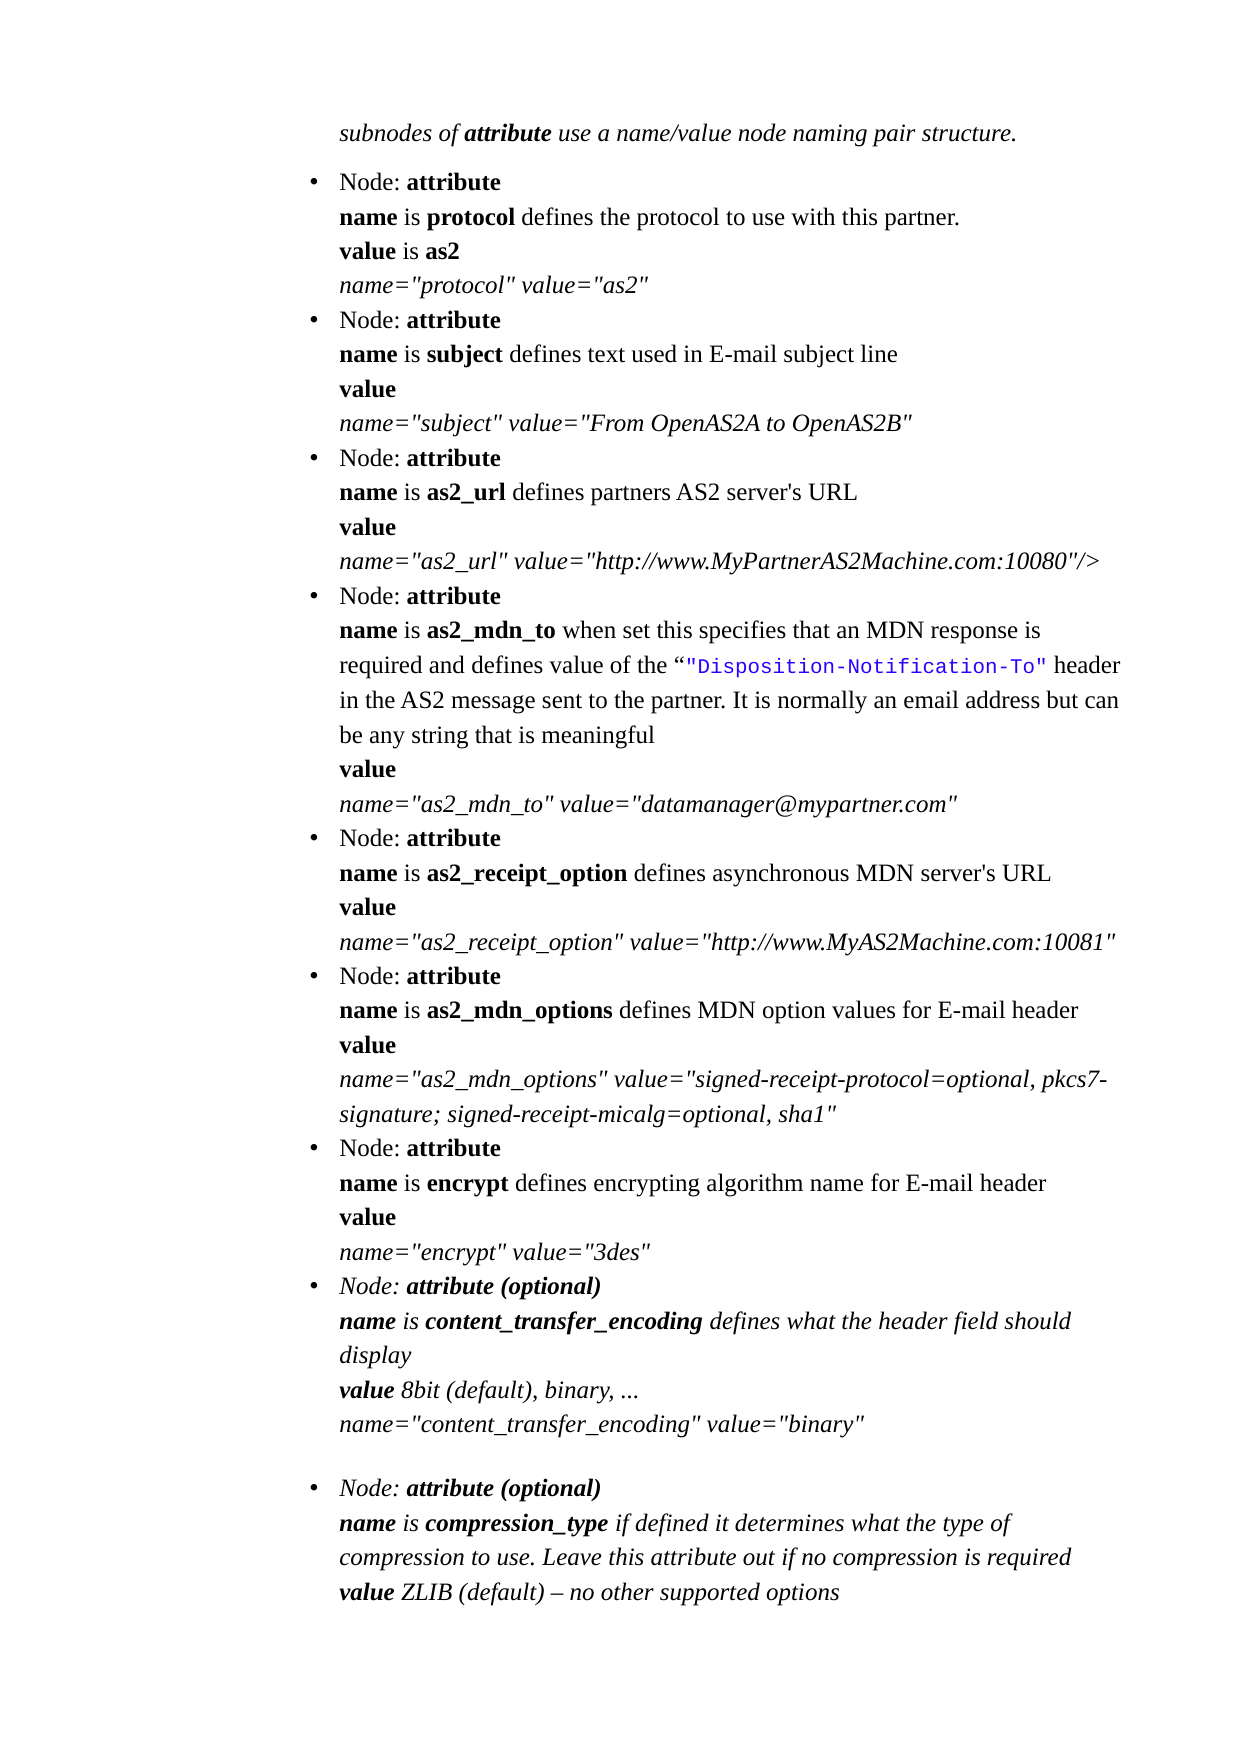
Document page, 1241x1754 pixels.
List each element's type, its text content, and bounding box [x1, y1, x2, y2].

list Node: attribute name is encrypt defines encrypting algorithm name for E-mail header value name="encrypt" value="3des" [309, 1133, 1122, 1266]
list Node: attribute name is as2_mdn_to when set this specifies that an MDN response is required and defines value of the “"Disposition-Notification-To" header in the AS2 message sent to the partner. It is normally an email address but can be any string that is meaningful value name="as2_mdn_to" value="datamanager@mypartner.com" [309, 581, 1122, 817]
list Node: attribute name is as2_receipt_option defines asynchronous MDN server's URL value name="as2_receipt_option" value="http://www.MyAS2Machine.com:10081" [309, 823, 1122, 955]
list Node: attribute name is as2_mdn_options defines MDN option values for E-mail header value name="as2_mdn_options" value="signed-receipt-protocol=optional, pkcs7-signature; signed-receipt-micalg=optional, sha1" [309, 961, 1122, 1128]
list Node: attribute (optional) name is content_transfer_encoding defines what the header field should display value 8bit (default), binary, ... name="content_transfer_encoding" value="binary" [309, 1271, 1122, 1438]
list Node: attribute (optional) name is compression_type if defined it determines what the type of compression to use. Leave this attribute out if no compression is required value ZLIB (default) – no other supported options [309, 1473, 1122, 1605]
list Node: attribute name is subject defines text used in E-mail subject line value name="subject" value="From OpenAS2A to OpenAS2B" [309, 305, 1122, 437]
list subnodes of attribute use a name/value node naming pair structure. [309, 118, 1122, 147]
list Node: attribute name is protocol defines the protocol to use with this partner. value is as2 name="protocol" value="as2" [309, 167, 1122, 299]
list Node: attribute name is as2_url defines partners AS2 server's URL value name="as2_url" value="http://www.MyPartnerAS2Machine.com:10080"/> [309, 443, 1122, 575]
